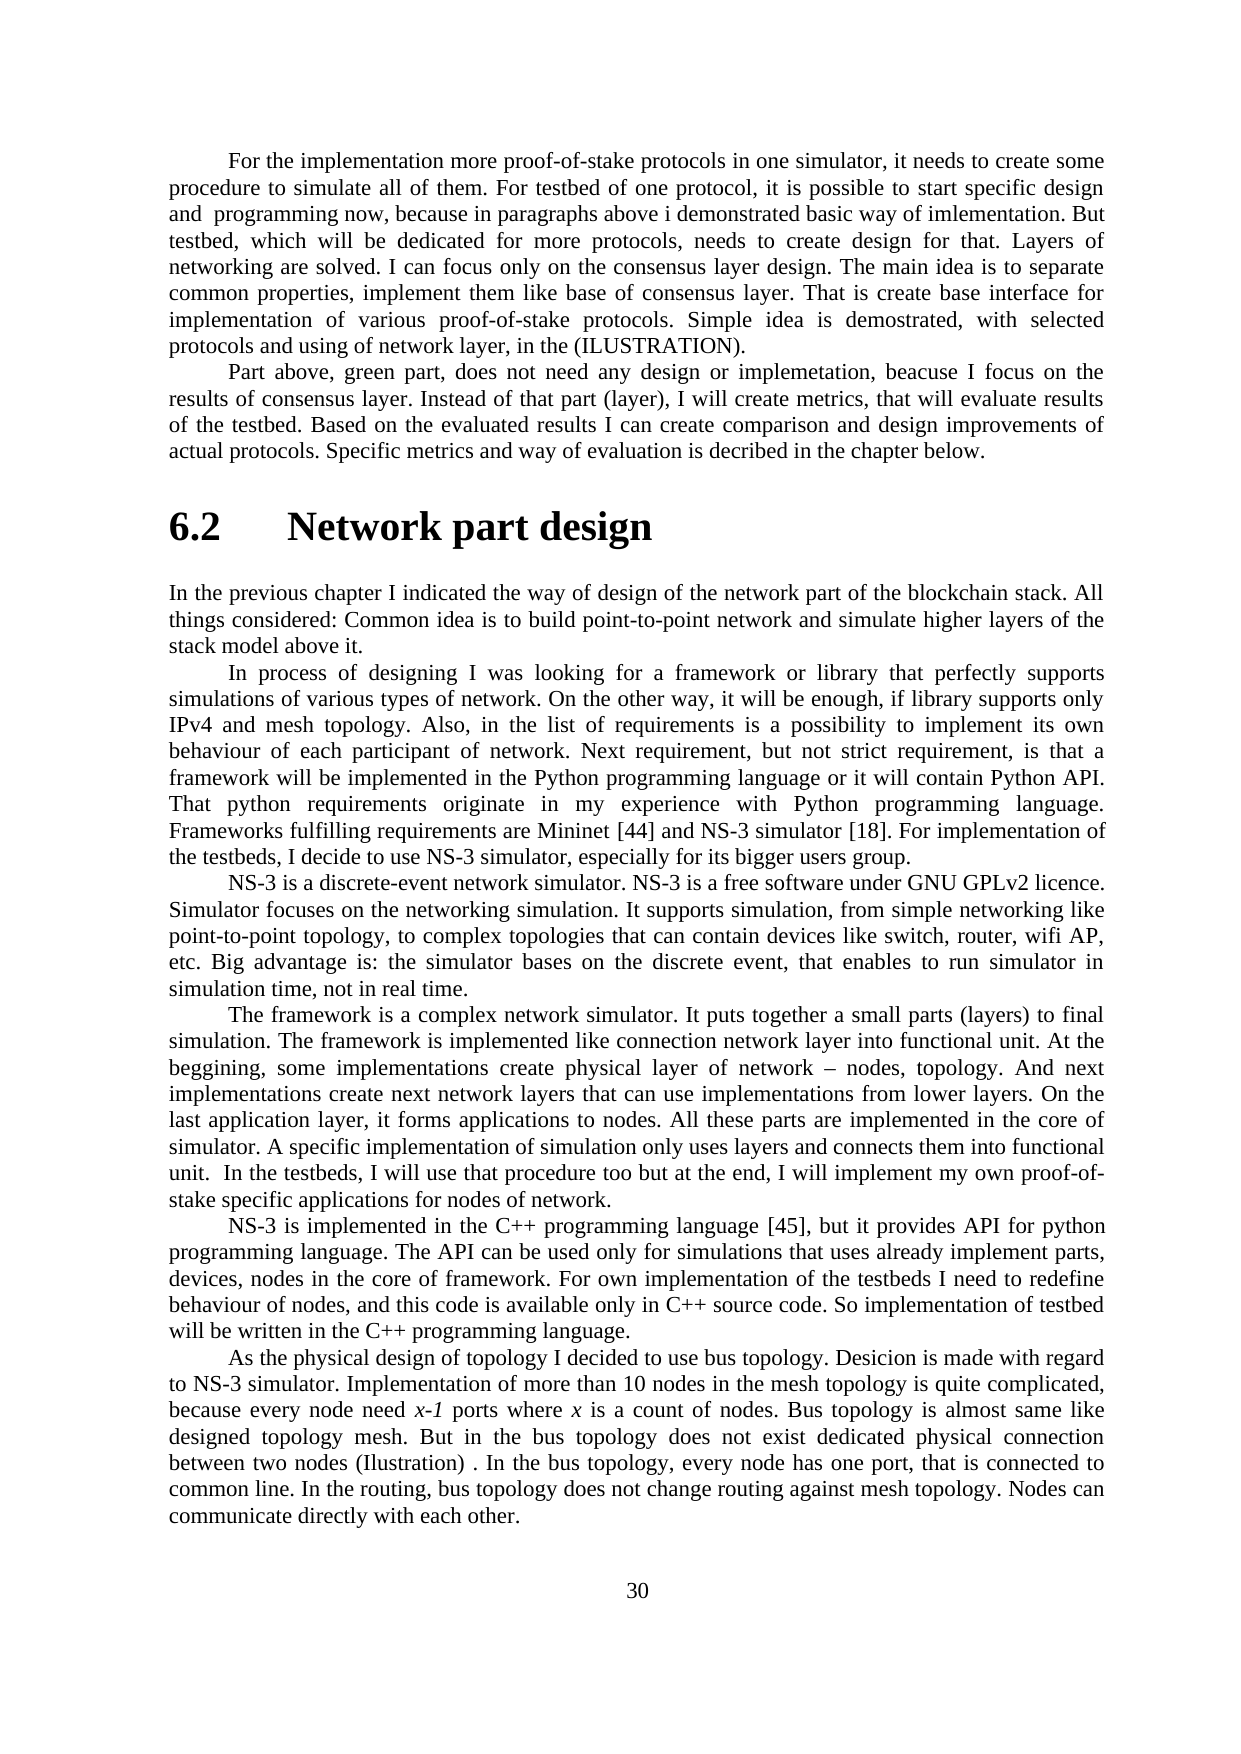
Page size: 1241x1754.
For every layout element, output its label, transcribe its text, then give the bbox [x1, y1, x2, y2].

subtitle Network part design [169, 501, 1106, 549]
text Part above, green part, does not need any design or implemetation, beacuse I focus on the results of consensus layer. Instead of that part (layer), I will create metrics, that will evaluate results of the testbed. Based on the evaluated results I can create comparison and design improvements of actual protocols. Specific metrics and way of evaluation is decribed in the chapter below. [169, 358, 1106, 464]
text The framework is a complex network simulator. It puts together a small parts (layers) to final simulation. The framework is implemented like connection network layer into functional unit. At the beggining, some implementations create physical layer of network – nodes, topology. And next implementations create next network layers that can use implementations from lower layers. On the last application layer, it forms applications to nodes. All these parts are implemented in the core of simulator. A specific implementation of simulation only uses layers and connects them into functional unit. In the testbeds, I will use that procedure too but at the end, I will implement my own proof-of-stake specific applications for nodes of network. [169, 1001, 1106, 1212]
text As the physical design of topology I decided to use bus topology. Desicion is made with regard to NS-3 simulator. Implementation of more than 10 nodes in the mesh topology is quite complicated, because every node need x-1 ports where x is a count of nodes. Bus topology is almost same like designed topology mesh. But in the bus topology does not exist dedicated physical connection between two nodes (Ilustration) . In the bus topology, every node has one port, that is connected to common line. In the routing, bus topology does not change routing against mesh topology. Nodes can communicate directly with each other. [169, 1344, 1106, 1528]
text In process of designing I was looking for a framework or library that perfectly supports simulations of various types of network. On the other way, it will be enough, if library supports only IPv4 and mesh topology. Also, in the list of requirements is a possibility to implement its own behaviour of each participant of network. Next requirement, but not strict requirement, is that a framework will be implemented in the Python programming language or it will contain Python API. That python requirements originate in my experience with Python programming language. Frameworks fulfilling requirements are Mininet [44] and NS-3 simulator [18]. For implementation of the testbeds, I decide to use NS-3 simulator, especially for its bigger users group. [169, 658, 1106, 869]
text NS-3 is a discrete-event network simulator. NS-3 is a free software under GNU GPLv2 licence. Simulator focuses on the networking simulation. It supports simulation, from simple networking like point-to-point topology, to complex topologies that can contain devices like switch, router, wifi AP, etc. Big advantage is: the simulator bases on the discrete event, that enables to run simulator in simulation time, not in real time. [169, 869, 1106, 1001]
text In the previous chapter I indicated the way of design of the network part of the blockchain stack. All things considered: Common idea is to build point-to-point network and simulate higher layers of the stack model above it. [169, 579, 1106, 658]
text NS-3 is implemented in the C++ programming language [45], but it provides API for python programming language. The API can be used only for simulations that uses already implement parts, devices, nodes in the core of framework. For own implementation of the testbeds I need to redefine behaviour of nodes, and this code is available only in C++ source code. So implementation of testbed will be written in the C++ programming language. [169, 1212, 1106, 1344]
text For the implementation more proof-of-stake protocols in one simulator, it needs to create some procedure to simulate all of them. For testbed of one protocol, it is possible to start specific design and programming now, because in paragraphs above i demonstrated basic way of imlementation. But testbed, which will be dedicated for more protocols, needs to create design for that. Layers of networking are solved. I can focus only on the consensus layer design. The main idea is to separate common properties, implement them like base of consensus layer. That is create base interface for implementation of various proof-of-stake protocols. Simple idea is demostrated, with selected protocols and using of network layer, in the (ILUSTRATION). [169, 148, 1106, 358]
